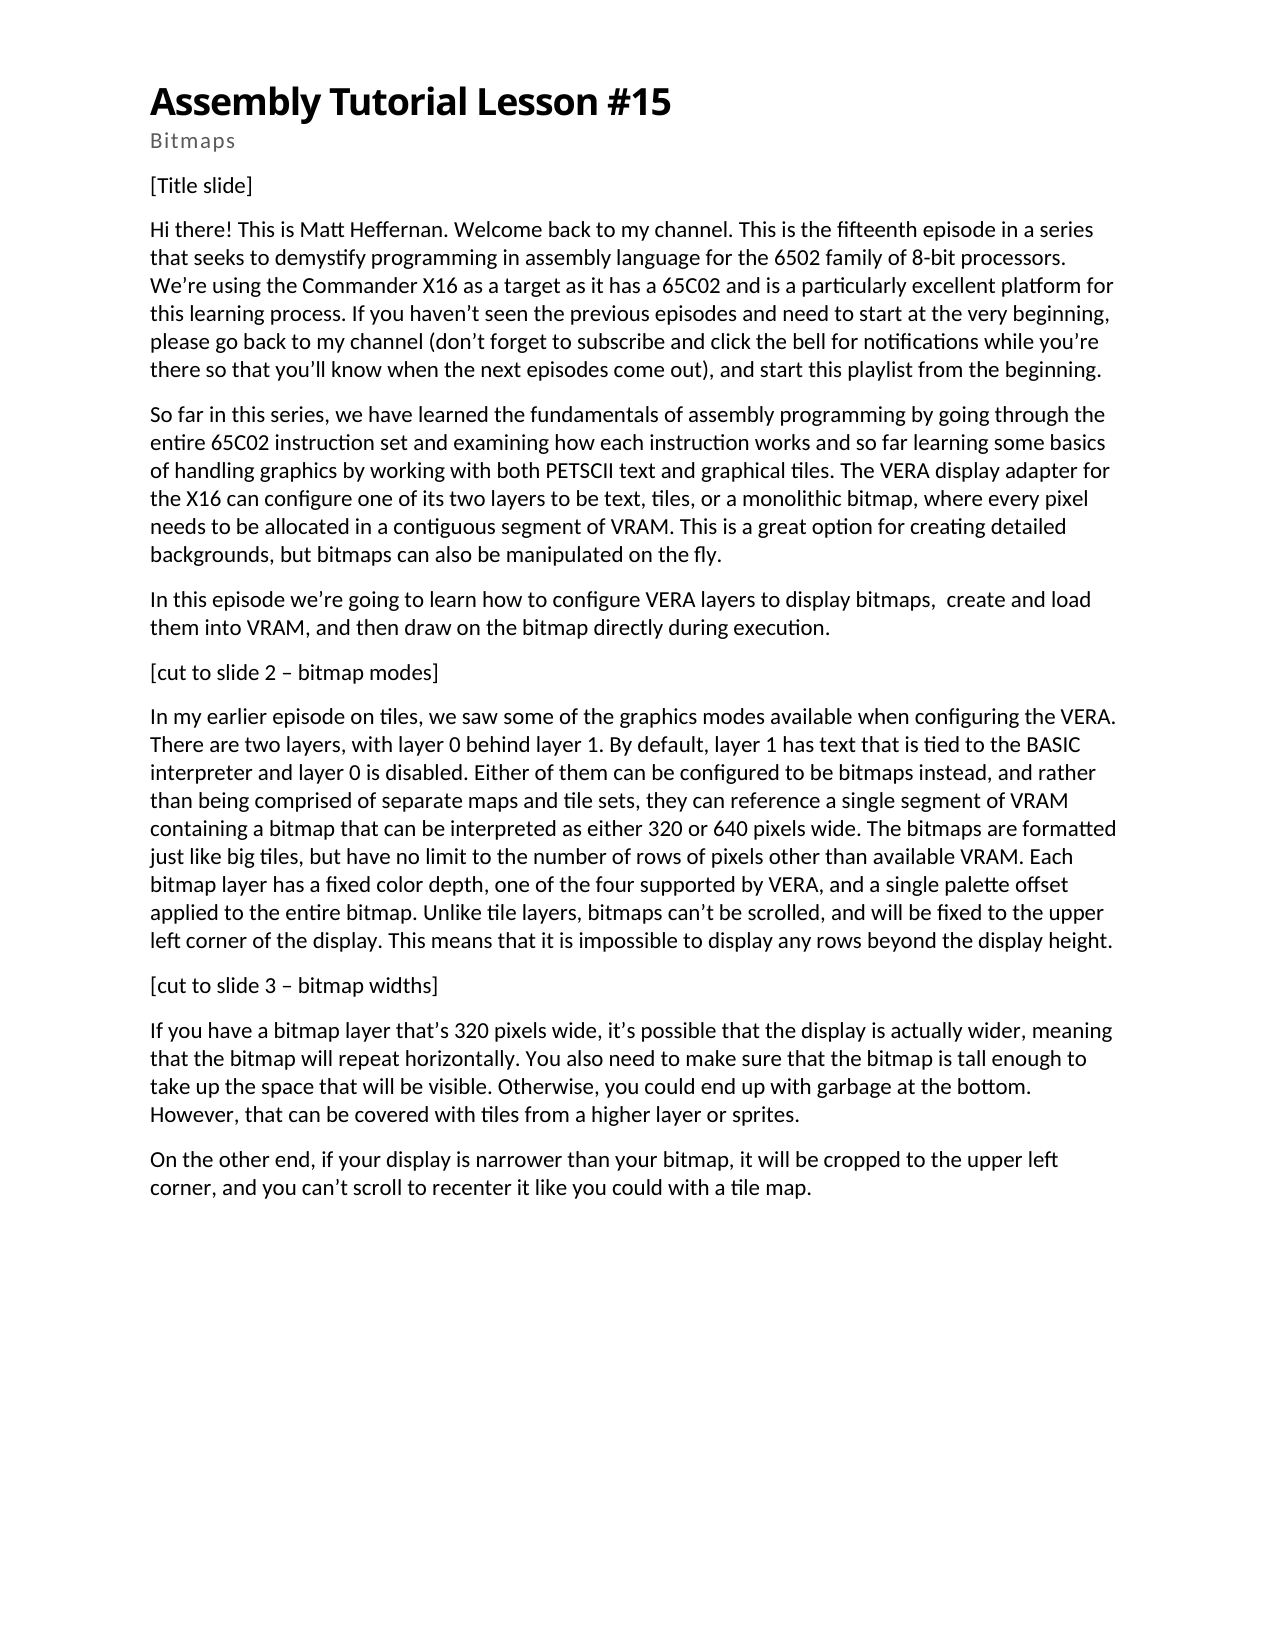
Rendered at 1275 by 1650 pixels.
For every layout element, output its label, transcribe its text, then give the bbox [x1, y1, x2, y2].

text In this episode we’re going to learn how to configure VERA layers to display bitmaps, create and load them into VRAM, and then draw on the bitmap directly during execution. [150, 585, 1125, 641]
text Hi there! This is Matt Heffernan. Welcome back to my channel. This is the fifteenth episode in a series that seeks to demystify programming in assembly language for the 6502 family of 8-bit processors. We’re using the Commander X16 as a target as it has a 65C02 and is a particularly excellent platform for this learning process. If you haven’t seen the previous episodes and need to start at the very beginning, please go back to my channel (don’t forget to subscribe and click the bell for notifications while you’re there so that you’ll know when the next episodes come out), and start this playlist from the beginning. [150, 215, 1125, 383]
text On the other end, if your display is narrower than your bitmap, it will be cropped to the upper left corner, and you can’t scroll to recenter it like you could with a tile map. [150, 1145, 1125, 1201]
title Assembly Tutorial Lesson #15 [150, 75, 1125, 126]
text [Title slide] [150, 171, 1125, 199]
subtitle Bitmaps [150, 126, 1125, 154]
text In my earlier episode on tiles, we saw some of the graphics modes available when configuring the VERA. There are two layers, with layer 0 behind layer 1. By default, layer 1 has text that is tied to the BASIC interpreter and layer 0 is disabled. Either of them can be configured to be bitmaps instead, and rather than being comprised of separate maps and tile sets, they can reference a single segment of VRAM containing a bitmap that can be interpreted as either 320 or 640 pixels wide. The bitmaps are formatted just like big tiles, but have no limit to the number of rows of pixels other than available VRAM. Each bitmap layer has a fixed color depth, one of the four supported by VERA, and a single palette offset applied to the entire bitmap. Unlike tile layers, bitmaps can’t be scrolled, and will be fixed to the upper left corner of the display. This means that it is impossible to display any rows beyond the display height. [150, 702, 1125, 954]
text So far in this series, we have learned the fundamentals of assembly programming by going through the entire 65C02 instruction set and examining how each instruction works and so far learning some basics of handling graphics by working with both PETSCII text and graphical tiles. The VERA display adapter for the X16 can configure one of its two layers to be text, tiles, or a monolithic bitmap, where every pixel needs to be allocated in a contiguous segment of VRAM. This is a great option for creating detailed backgrounds, but bitmaps can also be manipulated on the fly. [150, 400, 1125, 568]
text If you have a bitmap layer that’s 320 pixels wide, it’s possible that the display is actually wider, meaning that the bitmap will repeat horizontally. You also need to make sure that the bitmap is tall enough to take up the space that will be visible. Otherwise, you could end up with garbage at the bottom. However, that can be covered with tiles from a higher layer or sprites. [150, 1016, 1125, 1128]
text [cut to slide 3 – bitmap widths] [150, 971, 1125, 999]
text [cut to slide 2 – bitmap modes] [150, 658, 1125, 686]
